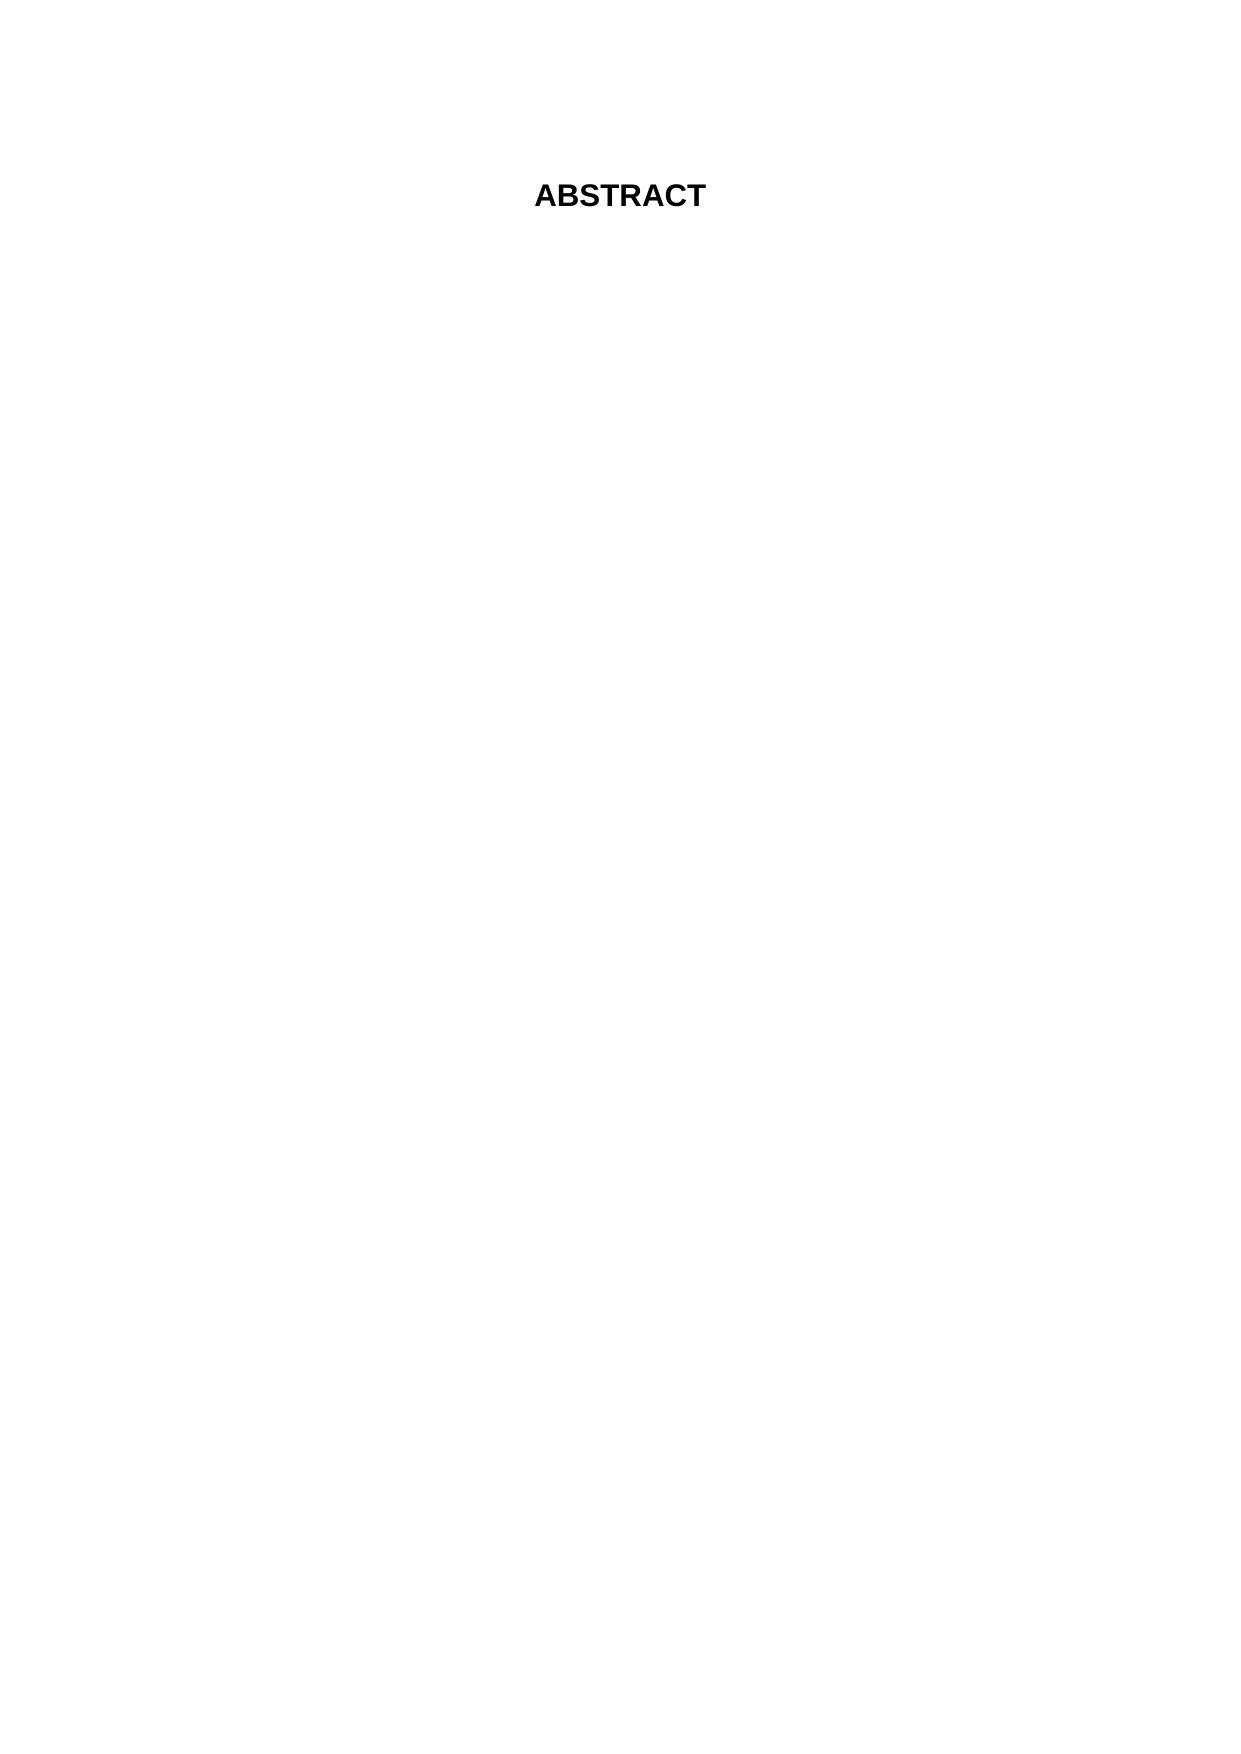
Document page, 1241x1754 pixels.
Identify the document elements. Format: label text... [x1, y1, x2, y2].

text ABSTRACT [118, 177, 1122, 213]
